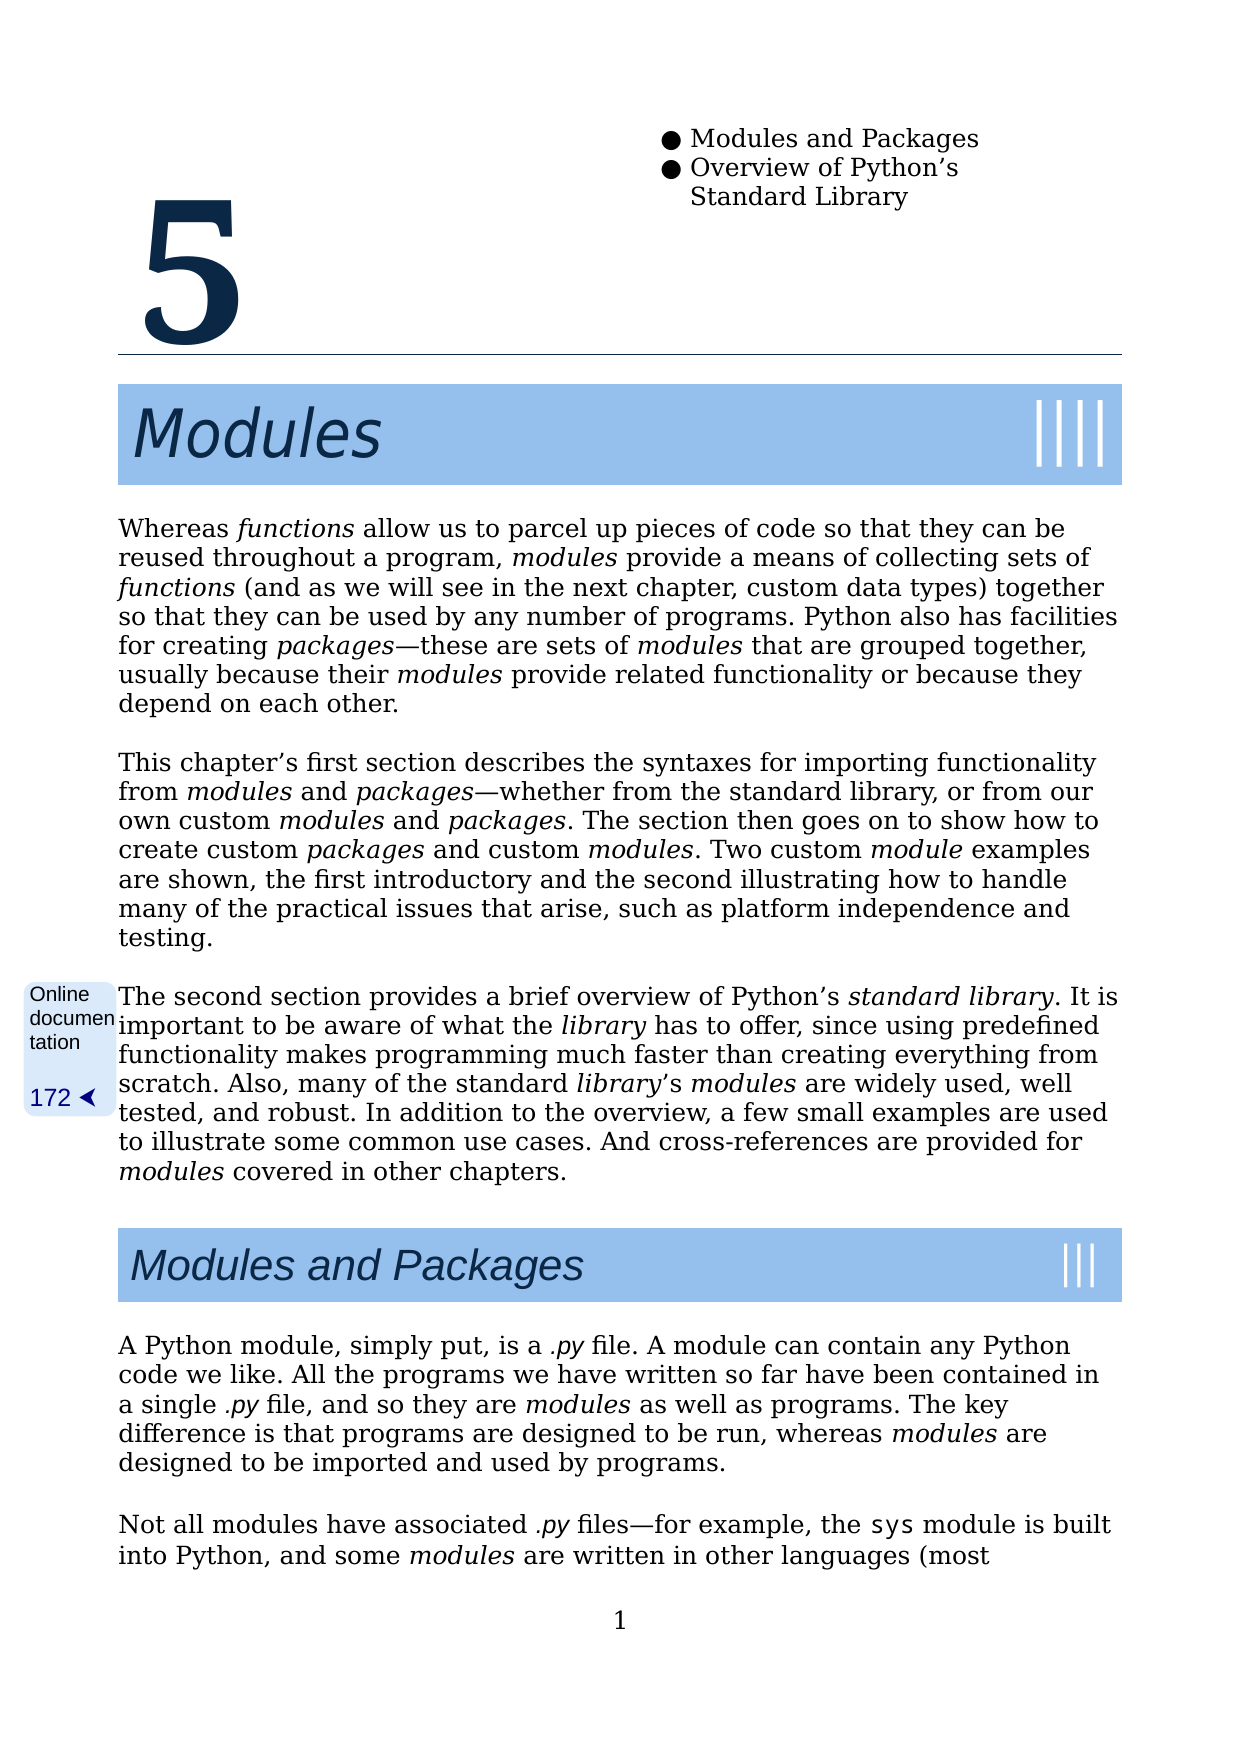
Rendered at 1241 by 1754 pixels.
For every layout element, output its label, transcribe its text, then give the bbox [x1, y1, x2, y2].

subtitle Modules and Packages [118, 1228, 1122, 1302]
text |||| [1016, 390, 1110, 467]
text A Python module, simply put, is a .py file. A module can contain any Python code we like. All the programs we have written so far have been contained in a single .py file, and so they are modules as well as programs. The key difference is that programs are designed to be run, whereas modules are designed to be imported and used by programs. [118, 1331, 1122, 1477]
text Not all modules have associated .py files—for example, the sys module is built into Python, and some modules are written in other languages (most [118, 1507, 1122, 1570]
subtitle Modules [118, 384, 1122, 485]
text Whereas functions allow us to parcel up pieces of code so that they can be reused throughout a program, modules provide a means of collecting sets of functions (and as we will see in the next chapter, custom data types) together so that they can be used by any number of programs. Python also has facilities for creating packages—these are sets of modules that are grouped together, usually because their modules provide related functionality or because they depend on each other. [118, 514, 1122, 719]
text The second section provides a brief overview of Python’s standard library. It is important to be aware of what the library has to offer, since using predefined functionality makes programming much faster than creating everything from scratch. Also, many of the standard library’s modules are widely used, well tested, and robust. In addition to the overview, a few small examples are used to illustrate some common use cases. And cross-references are provided for modules covered in other chapters. [118, 982, 1122, 1186]
text This chapter’s first section describes the syntaxes for importing functionality from modules and packages—whether from the standard library, or from our own custom modules and packages. The section then goes on to show how to create custom packages and custom modules. Two custom module examples are shown, the first introductory and the second illustrating how to handle many of the practical issues that arise, such as platform independence and testing. [118, 748, 1122, 952]
text ||| [1039, 1237, 1098, 1287]
